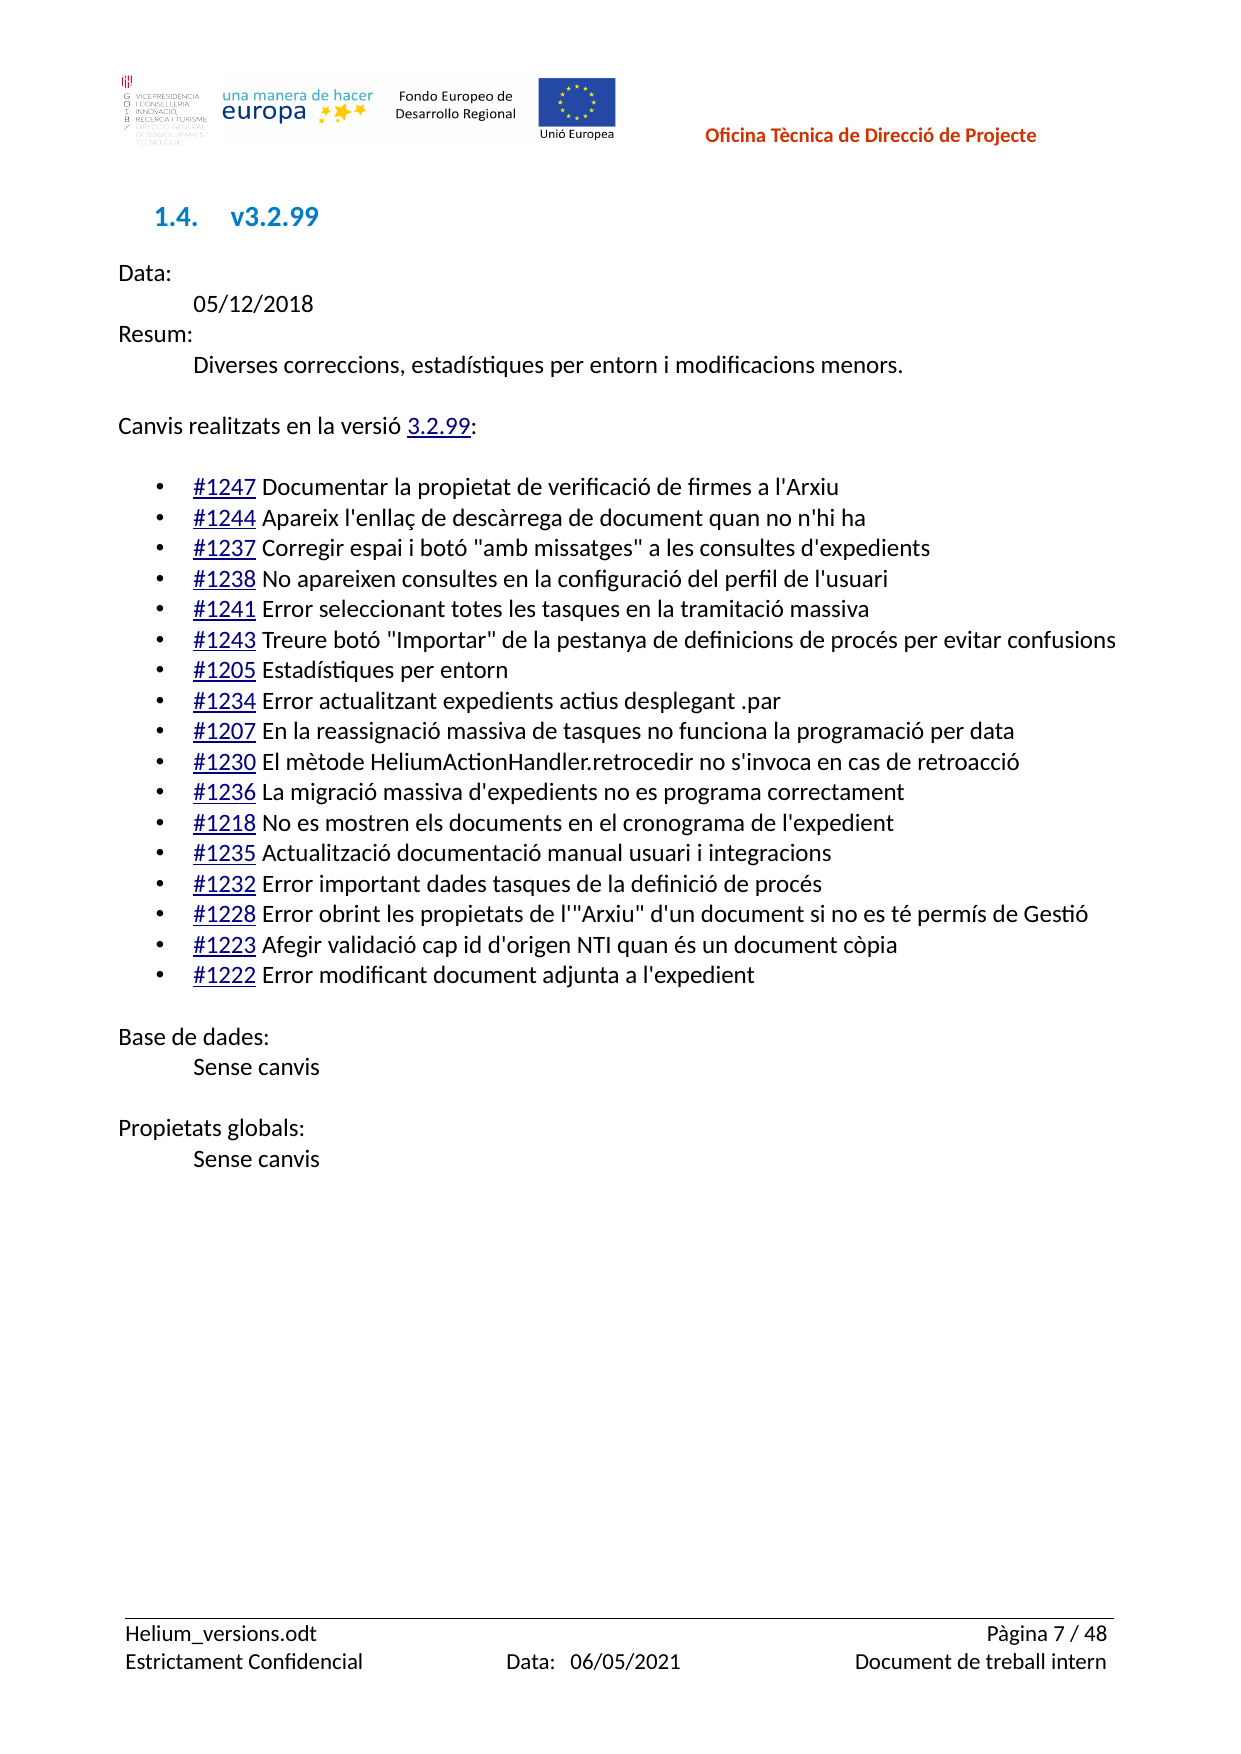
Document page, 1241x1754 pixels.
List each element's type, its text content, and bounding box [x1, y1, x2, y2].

list #1244 Apareix l'enllaç de descàrrega de document quan no n'hi ha [156, 502, 1122, 532]
text 05/12/2018 [118, 288, 1122, 319]
list #1241 Error seleccionant totes les tasques en la tramitació massiva [156, 593, 1122, 624]
list #1243 Treure botó "Importar" de la pestanya de definicions de procés per evitar confusions [156, 624, 1122, 654]
list #1223 Afegir validació cap id d'origen NTI quan és un document còpia [156, 929, 1122, 959]
picture [118, 73, 213, 147]
list #1218 No es mostren els documents en el cronograma de l'expedient [156, 807, 1122, 837]
list #1207 En la reassignació massiva de tasques no funciona la programació per data [156, 715, 1122, 746]
text Diverses correccions, estadístiques per entorn i modificacions menors. [118, 349, 1122, 380]
list #1234 Error actualitzant expedients actius desplegant .par [156, 685, 1122, 715]
list #1228 Error obrint les propietats de l'"Arxiu" d'un document si no es té permís de Gestió [156, 898, 1122, 929]
text Sense canvis [118, 1051, 1122, 1082]
text Data: [118, 258, 1122, 288]
text Resum: [118, 319, 1122, 349]
list #1235 Actualització documentació manual usuari i integracions [156, 837, 1122, 868]
text Base de dades: [118, 1021, 1122, 1051]
list #1237 Corregir espai i botó "amb missatges" a les consultes d'expedients [156, 532, 1122, 563]
list #1205 Estadístiques per entorn [156, 654, 1122, 685]
list #1247 Documentar la propietat de verificació de firmes a l'Arxiu [156, 471, 1122, 502]
list #1230 El mètode HeliumActionHandler.retrocedir no s'invoca en cas de retroacció [156, 746, 1122, 776]
text Sense canvis [118, 1143, 1122, 1173]
subtitle v3.2.99 [153, 198, 1122, 234]
text Propietats globals: [118, 1112, 1122, 1143]
list #1238 No apareixen consultes en la configuració del perfil de l'usuari [156, 563, 1122, 593]
list #1222 Error modificant document adjunta a l'expedient [156, 959, 1122, 990]
list #1232 Error important dades tasques de la definició de procés [156, 868, 1122, 898]
list #1236 La migració massiva d'expedients no es programa correctament [156, 776, 1122, 807]
text Canvis realitzats en la versió 3.2.99: [118, 410, 1122, 441]
picture [219, 73, 621, 147]
